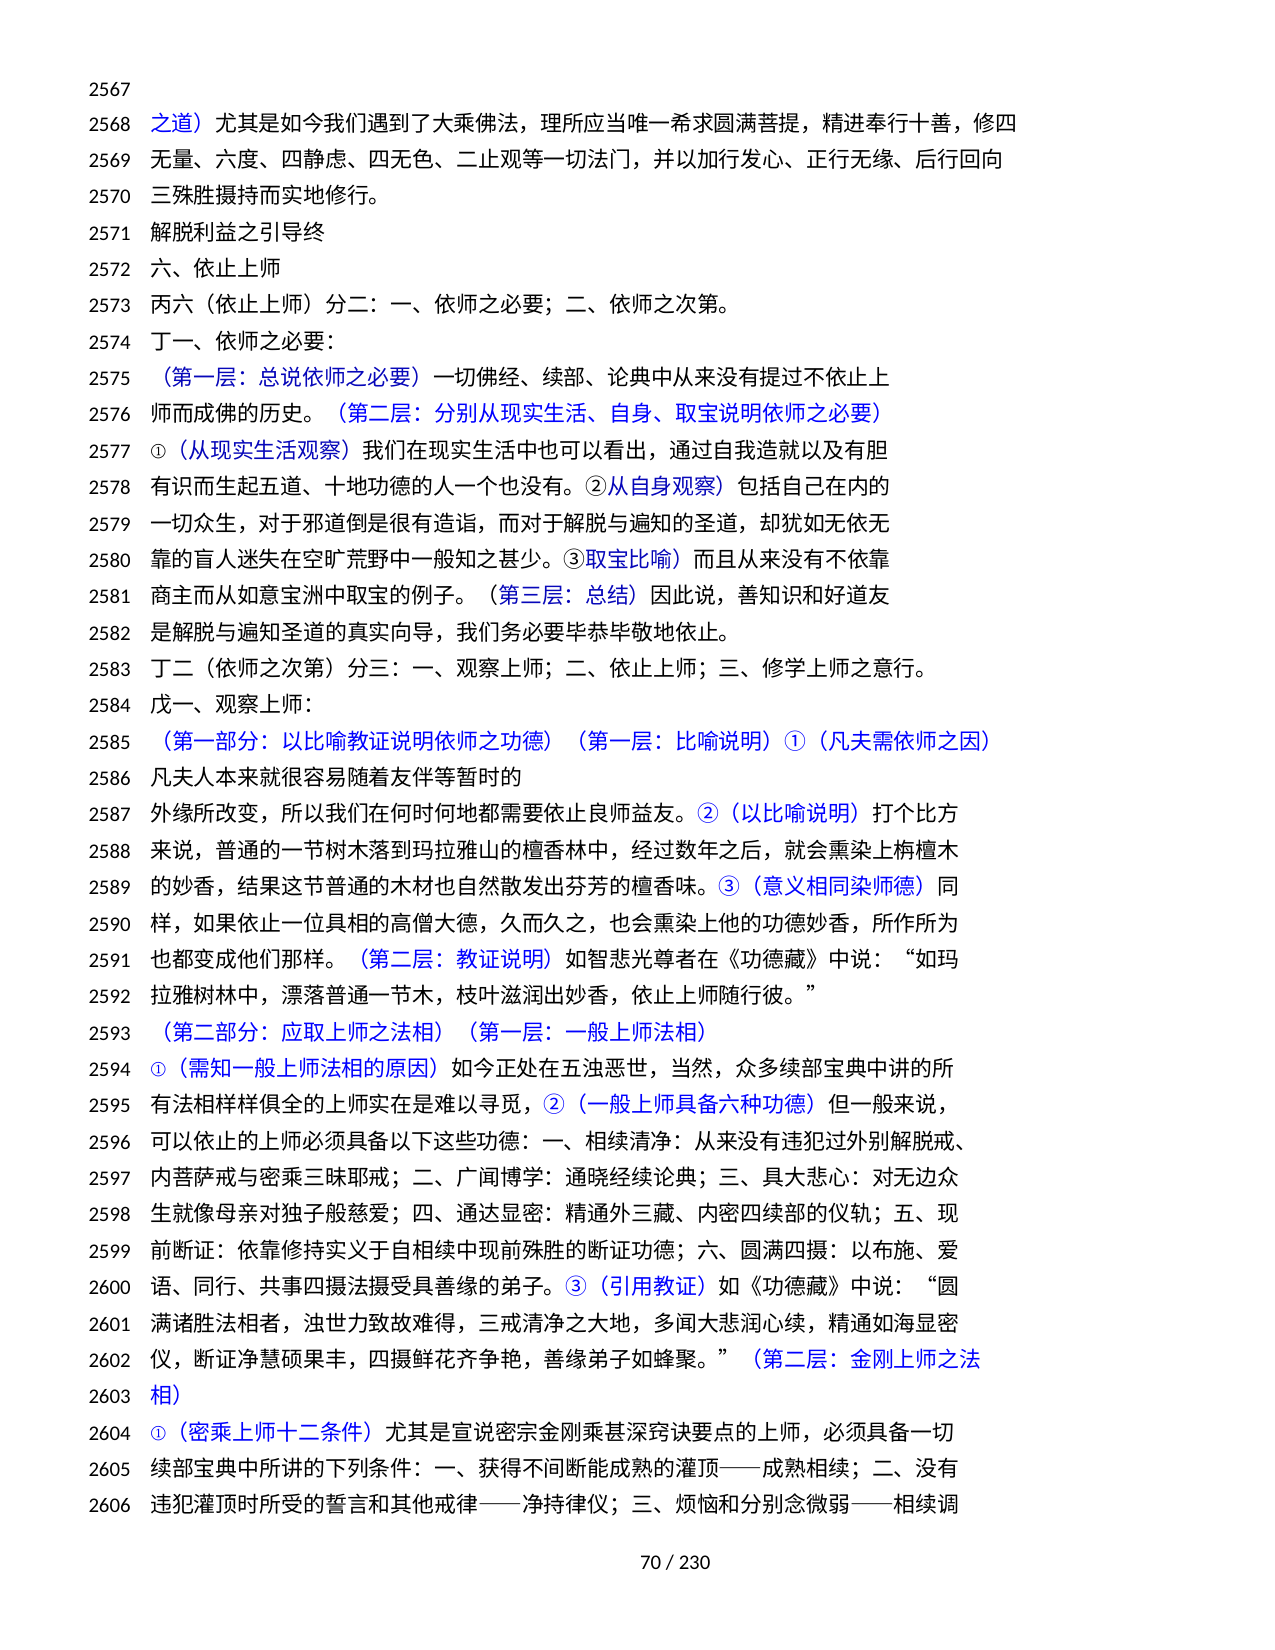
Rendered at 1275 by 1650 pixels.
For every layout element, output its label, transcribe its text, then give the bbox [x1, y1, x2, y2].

text 拉雅树林中，漂落普通一节木，枝叶滋润出妙香，依止上师随行彼。” [150, 978, 1022, 1010]
text 戊一、观察上师： [150, 687, 1200, 719]
text （第一层：总说依师之必要）一切佛经、续部、论典中从来没有提过不依止上 [150, 360, 1200, 392]
text 的妙香，结果这节普通的木材也自然散发出芬芳的檀香味。③（意义相同染师德）同 [150, 869, 1022, 901]
text 师而成佛的历史。（第二层：分别从现实生活、自身、取宝说明依师之必要） [150, 396, 1200, 428]
text 有识而生起五道、十地功德的人一个也没有。②从自身观察）包括自己在内的 [150, 469, 1200, 501]
text 一切众生，对于邪道倒是很有造诣，而对于解脱与遍知的圣道，却犹如无依无 [150, 506, 1200, 537]
text 仪，断证净慧硕果丰，四摄鲜花齐争艳，善缘弟子如蜂聚。”（第二层：金刚上师之法相） [150, 1342, 1022, 1410]
text ①（需知一般上师法相的原因）如今正处在五浊恶世，当然，众多续部宝典中讲的所 [150, 1051, 1022, 1083]
text 内菩萨戒与密乘三昧耶戒；二、广闻博学：通晓经续论典；三、具大悲心：对无边众 [150, 1160, 1022, 1192]
text （第一部分：以比喻教证说明依师之功德）（第一层：比喻说明）①（凡夫需依师之因）凡夫人本来就很容易随着友伴等暂时的 [150, 724, 1022, 792]
text 有法相样样俱全的上师实在是难以寻觅，②（一般上师具备六种功德）但一般来说， [150, 1087, 1022, 1119]
text 无量、六度、四静虑、四无色、二止观等一切法门，并以加行发心、正行无缘、后行回向 [150, 142, 1200, 174]
text 样，如果依止一位具相的高僧大德，久而久之，也会熏染上他的功德妙香，所作所为 [150, 906, 1022, 937]
text ①（从现实生活观察）我们在现实生活中也可以看出，通过自我造就以及有胆 [150, 433, 1200, 464]
text 六、依止上师 [150, 251, 1200, 283]
text 靠的盲人迷失在空旷荒野中一般知之甚少。③取宝比喻）而且从来没有不依靠 [150, 542, 1200, 574]
text 丁一、依师之必要： [150, 324, 1200, 355]
text 丙六（依止上师）分二：一、依师之必要；二、依师之次第。 [150, 287, 1200, 319]
text 之道）尤其是如今我们遇到了大乘佛法，理所应当唯一希求圆满菩提，精进奉行十善，修四 [150, 106, 1200, 137]
text （第二部分：应取上师之法相）（第一层：一般上师法相） [150, 1014, 1022, 1046]
text 商主而从如意宝洲中取宝的例子。（第三层：总结）因此说，善知识和好道友 [150, 578, 1200, 610]
text 生就像母亲对独子般慈爱；四、通达显密：精通外三藏、内密四续部的仪轨；五、现 [150, 1196, 1022, 1228]
text 三殊胜摄持而实地修行。 [150, 178, 1200, 210]
text 违犯灌顶时所受的誓言和其他戒律——净持律仪；三、烦恼和分别念微弱——相续调 [150, 1487, 1200, 1519]
text 续部宝典中所讲的下列条件：一、获得不间断能成熟的灌顶——成熟相续；二、没有 [150, 1451, 1200, 1483]
text 来说，普通的一节树木落到玛拉雅山的檀香林中，经过数年之后，就会熏染上栴檀木 [150, 833, 1022, 864]
text 满诸胜法相者，浊世力致故难得，三戒清净之大地，多闻大悲润心续，精通如海显密 [150, 1306, 1022, 1337]
text 也都变成他们那样。（第二层：教证说明）如智悲光尊者在《功德藏》中说：“如玛 [150, 942, 1022, 973]
text 前断证：依靠修持实义于自相续中现前殊胜的断证功德；六、圆满四摄：以布施、爱 [150, 1233, 1022, 1264]
text 可以依止的上师必须具备以下这些功德：一、相续清净：从来没有违犯过外别解脱戒、 [150, 1124, 1022, 1155]
text 是解脱与遍知圣道的真实向导，我们务必要毕恭毕敬地依止。 [150, 615, 1200, 646]
text 语、同行、共事四摄法摄受具善缘的弟子。③（引用教证）如《功德藏》中说：“圆 [150, 1269, 1022, 1301]
text ①（密乘上师十二条件）尤其是宣说密宗金刚乘甚深窍诀要点的上师，必须具备一切 [150, 1414, 1200, 1446]
text 丁二（依师之次第）分三：一、观察上师；二、依止上师；三、修学上师之意行。 [150, 651, 1200, 683]
text 外缘所改变，所以我们在何时何地都需要依止良师益友。②（以比喻说明）打个比方 [150, 796, 1022, 828]
text 解脱利益之引导终 [150, 215, 1200, 246]
